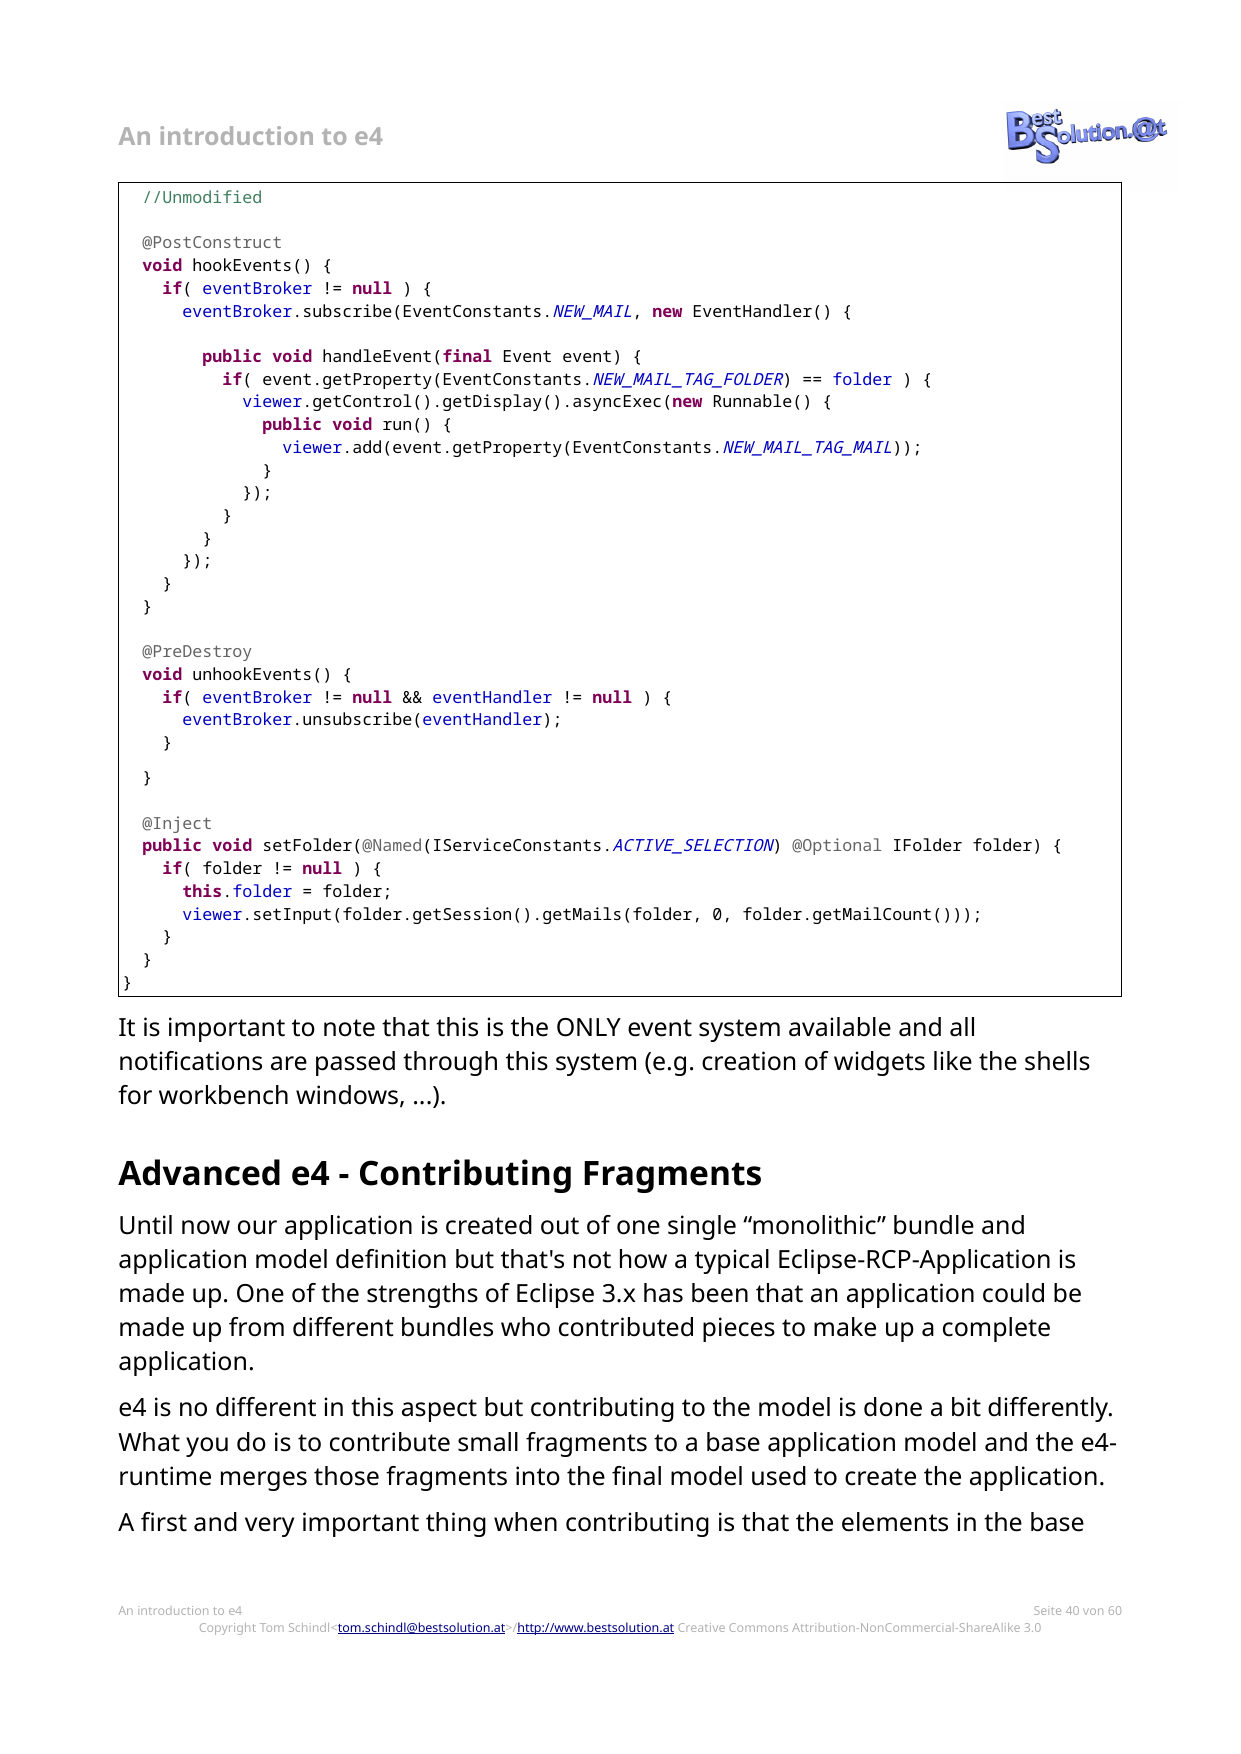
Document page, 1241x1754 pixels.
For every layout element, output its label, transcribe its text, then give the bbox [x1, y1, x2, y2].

text e4 is no different in this aspect but contributing to the model is done a bit differently. What you do is to contribute small fragments to a base application model and the e4-runtime merges those fragments into the final model used to create the application. [118, 1390, 1122, 1492]
text It is important to note that this is the ONLY event system available and all notifications are passed through this system (e.g. creation of widgets like the shells for workbench windows, ...). [118, 1009, 1122, 1112]
text } @Inject public void setFolder(@Named(IServiceConstants.ACTIVE_SELECTION) @Optional IFolder folder) { if( folder != null ) { this.folder = folder; viewer.setInput(folder.getSession().getMails(folder, 0, folder.getMailCount())); } } } [119, 762, 1121, 996]
subtitle Advanced e4 - Contributing Fragments [118, 1149, 1122, 1195]
text //Unmodified @PostConstruct void hookEvents() { if( eventBroker != null ) { eventBroker.subscribe(EventConstants.NEW_MAIL, new EventHandler() { public void handleEvent(final Event event) { if( event.getProperty(EventConstants.NEW_MAIL_TAG_FOLDER) == folder ) { viewer.getControl().getDisplay().asyncExec(new Runnable() { public void run() { viewer.add(event.getProperty(EventConstants.NEW_MAIL_TAG_MAIL)); } }); } } }); } } @PreDestroy void unhookEvents() { if( eventBroker != null && eventHandler != null ) { eventBroker.unsubscribe(eventHandler); } [119, 183, 1121, 753]
picture [1002, 101, 1181, 191]
text Until now our application is created out of one single “monolithic” bundle and application model definition but that's not how a typical Eclipse-RCP-Application is made up. One of the strengths of Eclipse 3.x has been that an application could be made up from different bundles who contributed pieces to make up a complete application. [118, 1207, 1122, 1378]
text A first and very important thing when contributing is that the elements in the base [118, 1505, 1122, 1539]
